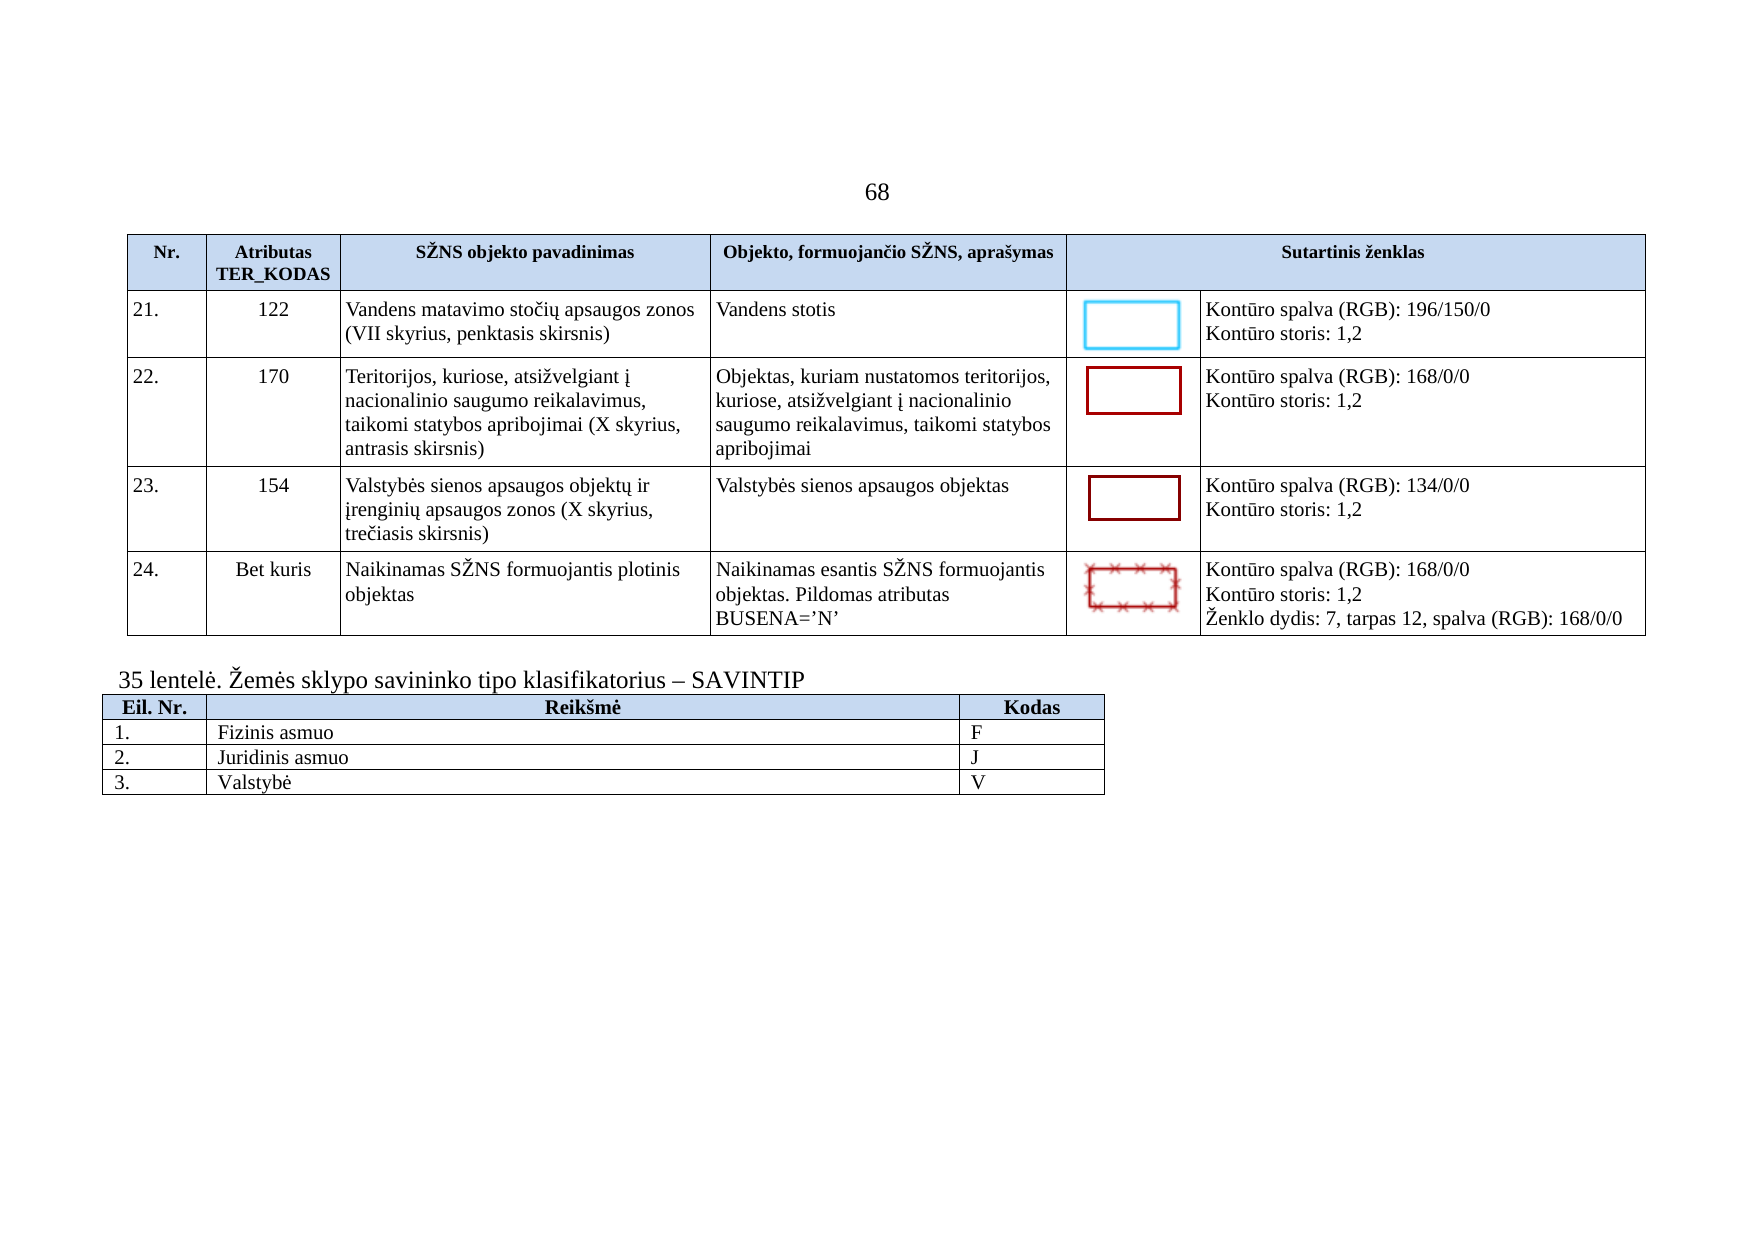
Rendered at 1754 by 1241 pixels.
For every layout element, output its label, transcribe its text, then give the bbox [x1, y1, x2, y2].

table_header Sutartinis ženklas [1067, 235, 1645, 290]
table_cell 154 [207, 467, 340, 551]
table_cell [1067, 552, 1200, 635]
table_cell [1067, 291, 1200, 357]
table_header Nr. [128, 235, 206, 290]
table_cell [1067, 358, 1200, 466]
table_cell 3. [103, 770, 206, 794]
table_cell Juridinis asmuo [207, 745, 959, 769]
table_cell Kontūro spalva (RGB): 168/0/0 Kontūro storis: 1,2 Ženklo dydis: 7, tarpas 12, spalva (RGB): 168/0/0 [1201, 552, 1645, 635]
table_header Eil. Nr. [103, 695, 206, 719]
table_cell Naikinamas SŽNS formuojantis plotinis objektas [341, 552, 710, 635]
table_header Reikšmė [207, 695, 959, 719]
table_cell Naikinamas esantis SŽNS formuojantis objektas. Pildomas atributas BUSENA=’N’ [711, 552, 1066, 635]
table_cell J [960, 745, 1104, 769]
table_cell Bet kuris [207, 552, 340, 635]
table_cell 21. [128, 291, 206, 357]
table_cell Kontūro spalva (RGB): 134/0/0 Kontūro storis: 1,2 [1201, 467, 1645, 551]
table_cell Teritorijos, kuriose, atsižvelgiant į nacionalinio saugumo reikalavimus, taikomi statybos apribojimai (X skyrius, antrasis skirsnis) [341, 358, 710, 466]
table_cell 2. [103, 745, 206, 769]
table_header Objekto, formuojančio SŽNS, aprašymas [711, 235, 1066, 290]
table_cell 22. [128, 358, 206, 466]
table_header SŽNS objekto pavadinimas [341, 235, 710, 290]
table_cell Fizinis asmuo [207, 720, 959, 744]
text 35 lentelė. Žemės sklypo savininko tipo klasifikatorius – SAVINTIP [118, 665, 1636, 694]
table_cell Kontūro spalva (RGB): 196/150/0 Kontūro storis: 1,2 [1201, 291, 1645, 357]
table_cell 170 [207, 358, 340, 466]
table_cell Valstybės sienos apsaugos objektas [711, 467, 1066, 551]
table_cell 23. [128, 467, 206, 551]
table_cell V [960, 770, 1104, 794]
table_cell F [960, 720, 1104, 744]
table_cell [1067, 467, 1200, 551]
table_cell Kontūro spalva (RGB): 168/0/0 Kontūro storis: 1,2 [1201, 358, 1645, 466]
table_cell Valstybė [207, 770, 959, 794]
table_cell Valstybės sienos apsaugos objektų ir įrenginių apsaugos zonos (X skyrius, trečiasis skirsnis) [341, 467, 710, 551]
table_cell 1. [103, 720, 206, 744]
table_cell Objektas, kuriam nustatomos teritorijos, kuriose, atsižvelgiant į nacionalinio saugumo reikalavimus, taikomi statybos apribojimai [711, 358, 1066, 466]
table_header Atributas TER_KODAS [207, 235, 340, 290]
table_cell Vandens stotis [711, 291, 1066, 357]
table_header Kodas [960, 695, 1104, 719]
table_cell 122 [207, 291, 340, 357]
table_cell 24. [128, 552, 206, 635]
table_cell Vandens matavimo stočių apsaugos zonos (VII skyrius, penktasis skirsnis) [341, 291, 710, 357]
